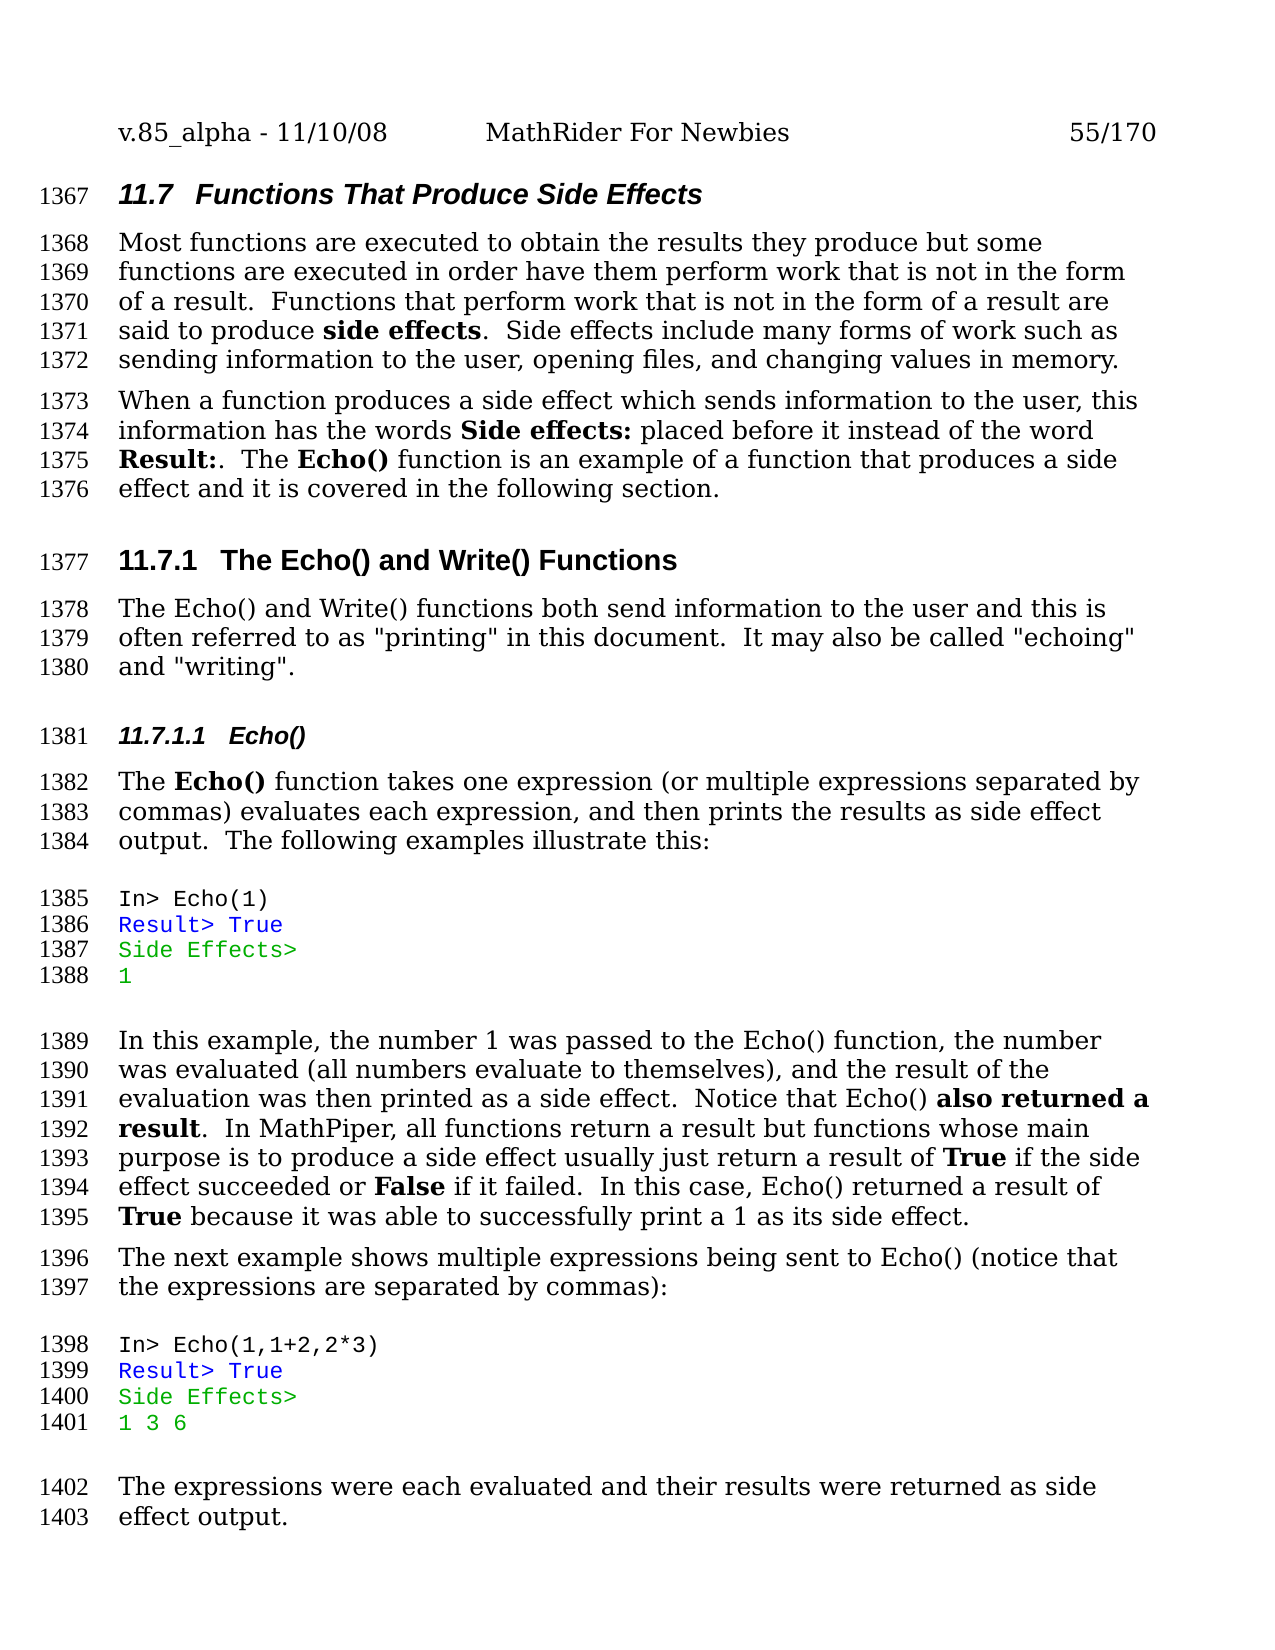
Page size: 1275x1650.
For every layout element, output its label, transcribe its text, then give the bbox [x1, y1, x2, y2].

text The expressions were each evaluated and their results were returned as side effect output. [118, 1472, 1157, 1531]
subtitle Functions That Produce Side Effects [118, 177, 1157, 210]
text Result> True [118, 1359, 1157, 1385]
text The Echo() function takes one expression (or multiple expressions separated by commas) evaluates each expression, and then prints the results as side effect output. The following examples illustrate this: [118, 767, 1157, 855]
text In> Echo(1) [118, 887, 1157, 913]
text In> Echo(1,1+2,2*3) [118, 1333, 1157, 1359]
text Side Effects> [118, 1385, 1157, 1411]
text Result> True [118, 913, 1157, 939]
text The Echo() and Write() functions both send information to the user and this is often referred to as "printing" in this document. It may also be called "echoing" and "writing". [118, 594, 1157, 682]
subtitle The Echo() and Write() Functions [118, 543, 1157, 576]
text Side Effects> [118, 939, 1157, 965]
text 1 3 6 [118, 1411, 1157, 1437]
text 1 [118, 965, 1157, 991]
subtitle Echo() [118, 721, 1157, 749]
text The next example shows multiple expressions being sent to Echo() (notice that the expressions are separated by commas): [118, 1243, 1157, 1302]
text Most functions are executed to obtain the results they produce but some functions are executed in order have them perform work that is not in the form of a result. Functions that perform work that is not in the form of a result are said to produce side effects. Side effects include many forms of work such as sending information to the user, opening files, and changing values in memory. [118, 228, 1157, 374]
text In this example, the number 1 was passed to the Echo() function, the number was evaluated (all numbers evaluate to themselves), and the result of the evaluation was then printed as a side effect. Notice that Echo() also returned a result. In MathPiper, all functions return a result but functions whose main purpose is to produce a side effect usually just return a result of True if the side effect succeeded or False if it failed. In this case, Echo() returned a result of True because it was able to successfully print a 1 as its side effect. [118, 1026, 1157, 1231]
text When a function produces a side effect which sends information to the user, this information has the words Side effects: placed before it instead of the word Result:. The Echo() function is an example of a function that produces a side effect and it is covered in the following section. [118, 386, 1157, 503]
